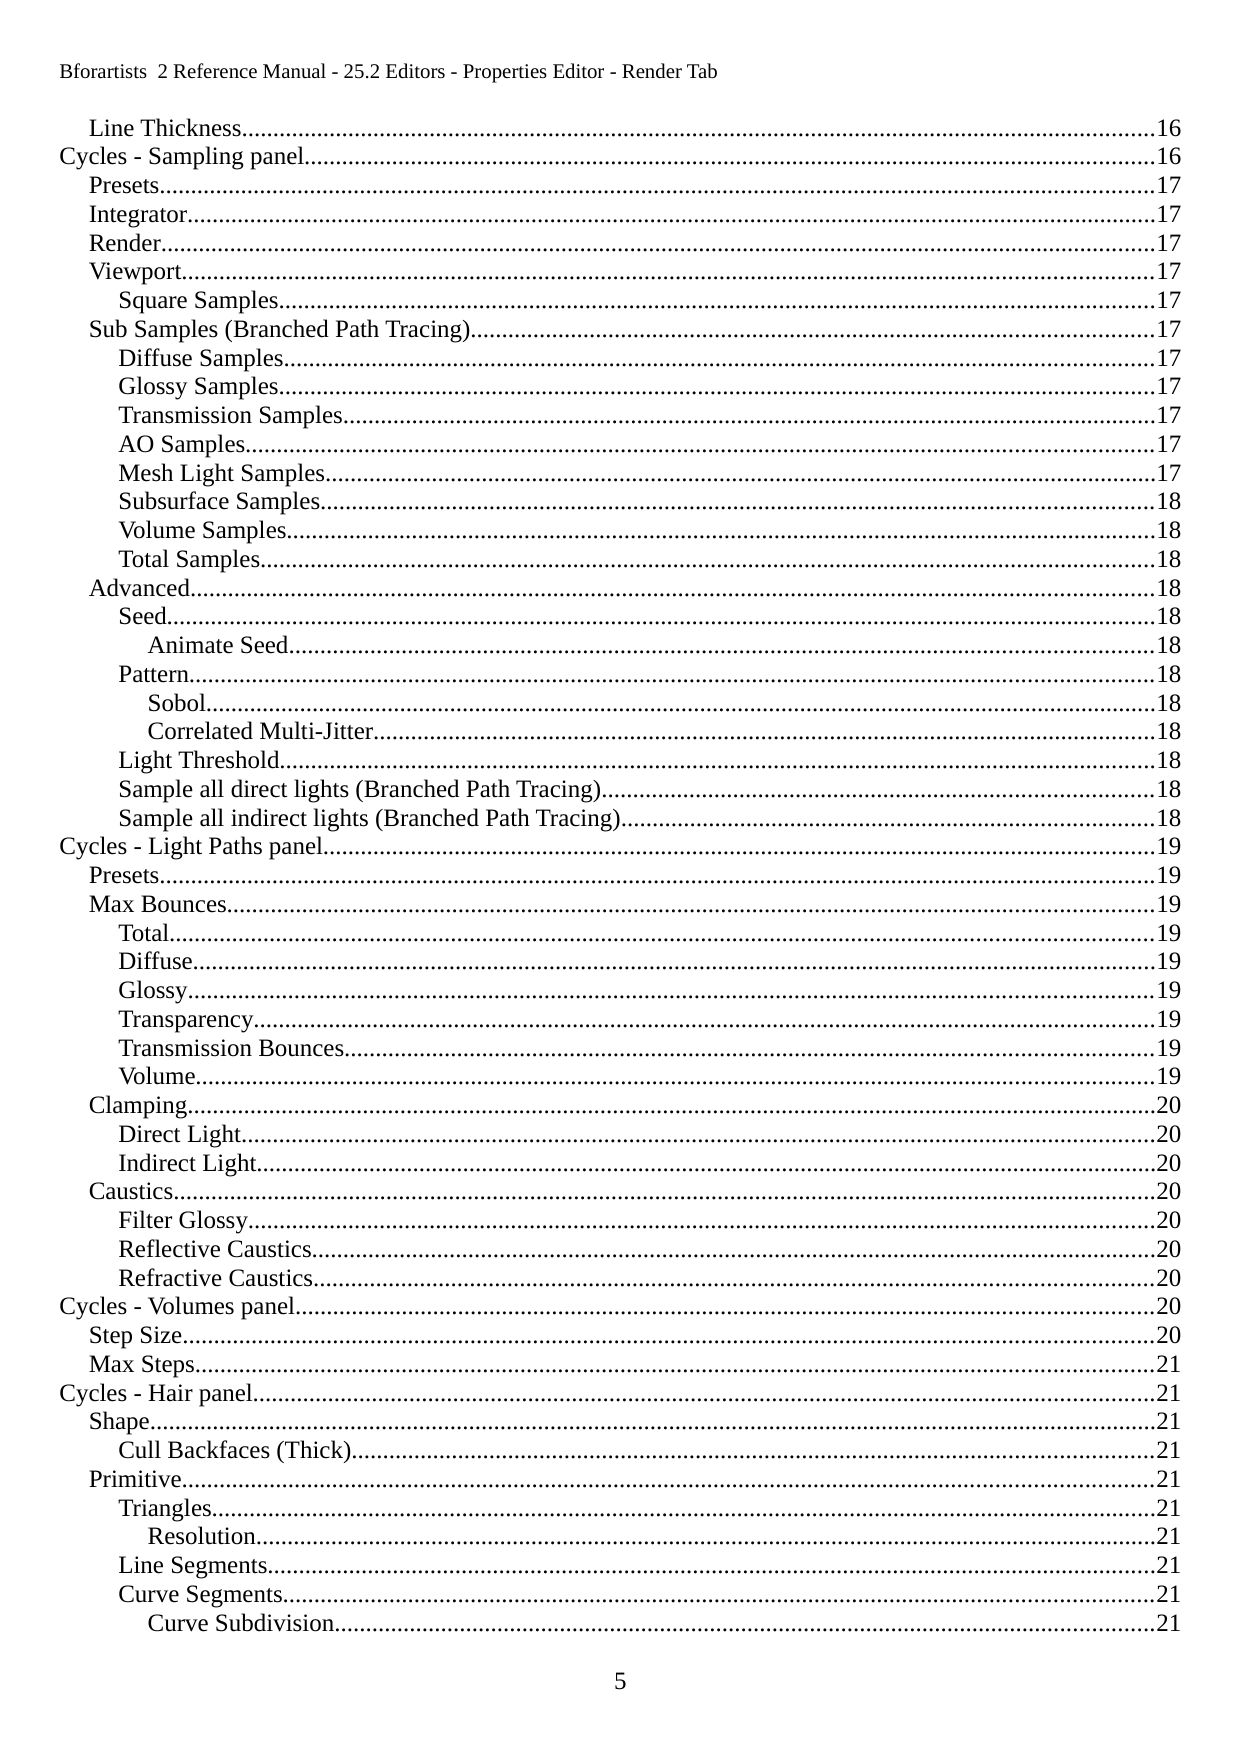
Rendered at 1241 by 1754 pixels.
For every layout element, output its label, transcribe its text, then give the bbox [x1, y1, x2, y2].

text Transparency 19 [118, 1004, 1181, 1033]
text Volume 19 [118, 1061, 1181, 1090]
text Subsurface Samples 18 [118, 486, 1181, 515]
text Diffuse 19 [118, 946, 1181, 975]
text Viewport 17 [88, 256, 1181, 285]
text Triangles 21 [118, 1493, 1181, 1521]
text Resolution 21 [147, 1521, 1181, 1550]
text Mesh Light Samples 17 [118, 458, 1181, 486]
text Indirect Light 20 [118, 1148, 1181, 1176]
text Clamping 20 [88, 1090, 1181, 1119]
text Diffuse Samples 17 [118, 343, 1181, 371]
text Presets 19 [88, 860, 1181, 889]
text Shape 21 [88, 1406, 1181, 1435]
text Cycles - Light Paths panel 19 [59, 831, 1181, 860]
text Render 17 [88, 228, 1181, 256]
text Cycles - Sampling panel 16 [59, 141, 1181, 170]
text Advanced 18 [88, 573, 1181, 601]
text Total 19 [118, 918, 1181, 946]
text Max Bounces 19 [88, 889, 1181, 918]
text Line Segments 21 [118, 1550, 1181, 1579]
text Volume Samples 18 [118, 515, 1181, 544]
text Sub Samples (Branched Path Tracing) 17 [88, 314, 1181, 343]
text Primitive 21 [88, 1464, 1181, 1493]
text Total Samples 18 [118, 544, 1181, 573]
text AO Samples 17 [118, 429, 1181, 458]
text Cull Backfaces (Thick) 21 [118, 1435, 1181, 1464]
text Caustics 20 [88, 1176, 1181, 1205]
text Cycles - Volumes panel 20 [59, 1291, 1181, 1320]
text Presets 17 [88, 170, 1181, 199]
text Seed 18 [118, 601, 1181, 630]
text Correlated Multi-Jitter 18 [147, 716, 1181, 745]
text Sample all direct lights (Branched Path Tracing) 18 [118, 774, 1181, 803]
text Glossy Samples 17 [118, 371, 1181, 400]
text Direct Light 20 [118, 1119, 1181, 1148]
text Curve Segments 21 [118, 1579, 1181, 1608]
text Curve Subdivision 21 [147, 1608, 1181, 1636]
text Square Samples 17 [118, 285, 1181, 314]
text Refractive Caustics 20 [118, 1263, 1181, 1291]
text Sample all indirect lights (Branched Path Tracing) 18 [118, 803, 1181, 831]
text Sobol 18 [147, 688, 1181, 716]
text Glossy 19 [118, 975, 1181, 1004]
text Reflective Caustics 20 [118, 1234, 1181, 1263]
text Max Steps 21 [88, 1349, 1181, 1378]
text Animate Seed 18 [147, 630, 1181, 659]
text Transmission Samples 17 [118, 400, 1181, 429]
text Step Size 20 [88, 1320, 1181, 1349]
text Pattern 18 [118, 659, 1181, 688]
text Line Thickness 16 [88, 113, 1181, 141]
text Cycles - Hair panel 21 [59, 1378, 1181, 1406]
text Integrator 17 [88, 199, 1181, 228]
text Filter Glossy 20 [118, 1205, 1181, 1234]
text Transmission Bounces 19 [118, 1033, 1181, 1061]
text Light Threshold 18 [118, 745, 1181, 774]
